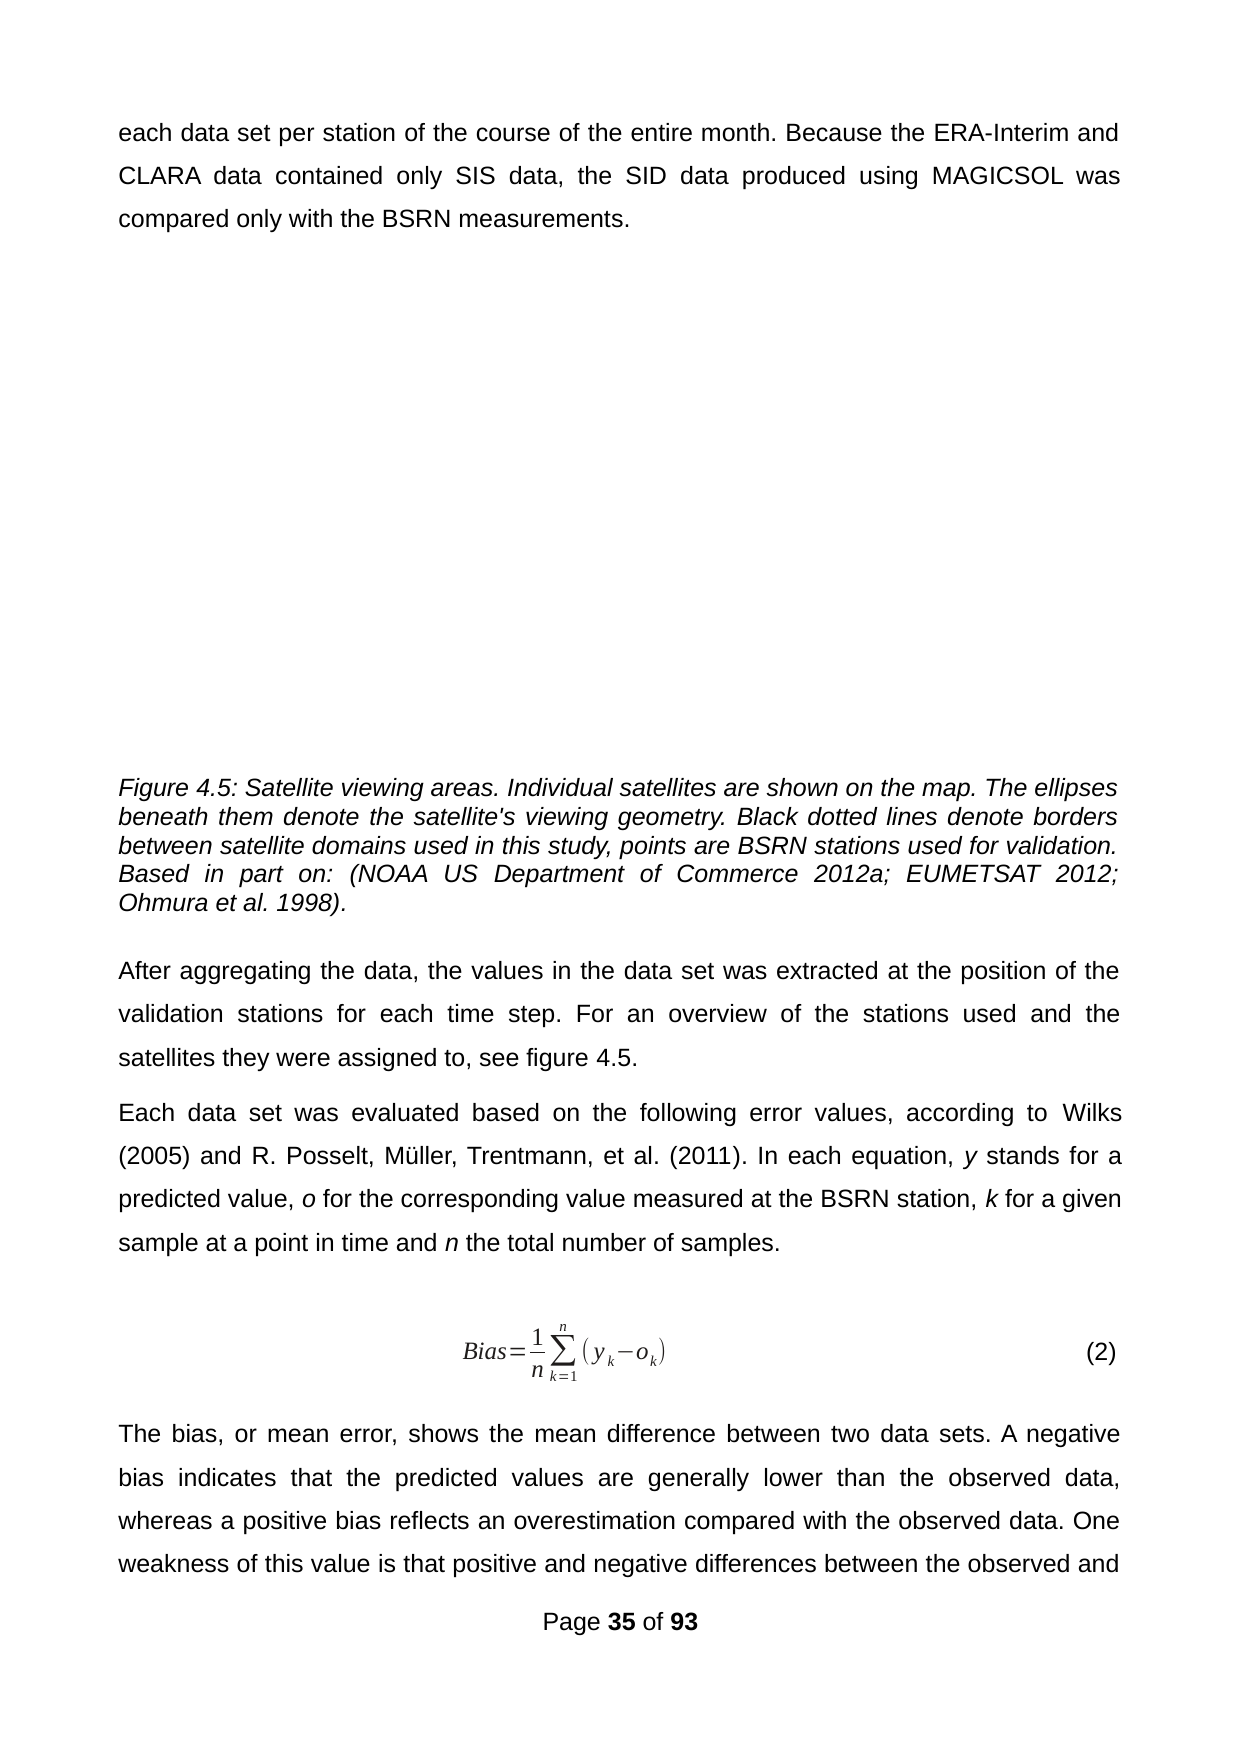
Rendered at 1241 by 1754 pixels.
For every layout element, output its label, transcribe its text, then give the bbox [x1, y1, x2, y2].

text each data set per station of the course of the entire month. Because the ERA-Interim and CLARA data contained only SIS data, the SID data produced using MAGICSOL was compared only with the BSRN measurements. [118, 118, 1122, 233]
table_header (2) [1010, 1312, 1122, 1391]
text Figure 4.5: Satellite viewing areas. Individual satellites are shown on the map. The ellipses beneath them denote the satellite's viewing geometry. Black dotted lines denote borders between satellite domains used in this study, points are BSRN stations used for validation. Based in part on: (NOAA US Department of Commerce 2012a; EUMETSAT 2012; Ohmura et al. 1998). [118, 272, 1122, 917]
text Each data set was evaluated based on the following error values, according to Wilks (2005) and R. Posselt, Müller, Trentmann, et al. (2011). In each equation, y stands for a predicted value, o for the corresponding value measured at the BSRN station, k for a given sample at a point in time and n the total number of samples. [118, 1098, 1122, 1256]
text The bias, or mean error, shows the mean difference between two data sets. A negative bias indicates that the predicted values are generally lower than the observed data, whereas a positive bias reflects an overestimation compared with the observed data. One weakness of this value is that positive and negative differences between the observed and [118, 1419, 1122, 1577]
table_header [118, 1312, 1010, 1391]
text After aggregating the data, the values in the data set was extracted at the position of the validation stations for each time step. For an overview of the stations used and the satellites they were assigned to, see figure 4.5. [118, 956, 1122, 1071]
